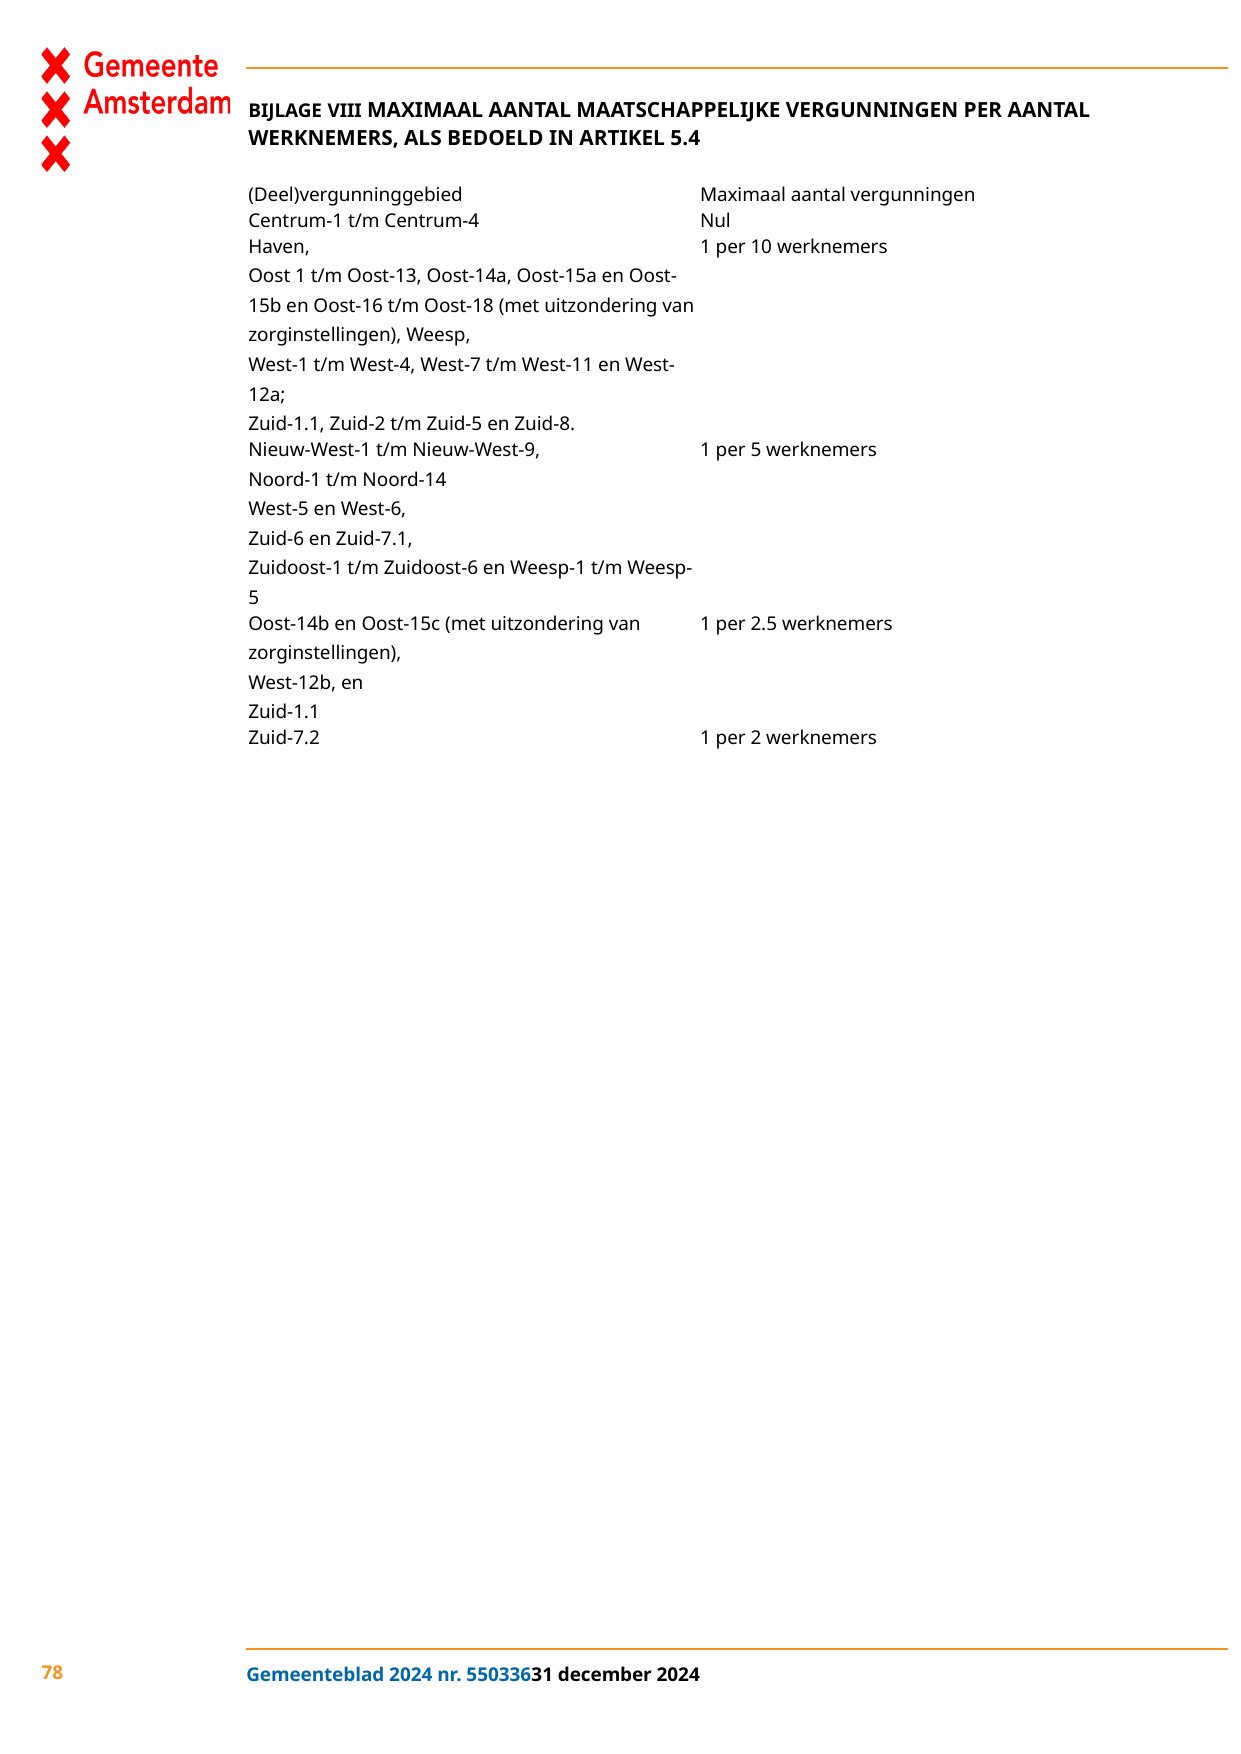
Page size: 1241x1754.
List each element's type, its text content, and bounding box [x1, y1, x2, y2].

table_cell 1 per 5 werknemers [700, 436, 1152, 610]
table_cell Nul [700, 207, 1152, 233]
text BIJLAGE VIII MAXIMAAL AANTAL MAATSCHAPPELIJKE VERGUNNINGEN PER AANTAL WERKNEMERS, ALS BEDOELD IN ARTIKEL 5.4 [248, 95, 1152, 152]
picture [41, 47, 231, 172]
table_cell 1 per 2.5 werknemers [700, 610, 1152, 724]
table_cell 1 per 10 werknemers [700, 233, 1152, 436]
table_cell Zuid-7.2 [248, 724, 700, 750]
table_cell Nieuw-West-1 t/m Nieuw-West-9, Noord-1 t/m Noord-14 West-5 en West-6, Zuid-6 en Zuid-7.1, Zuidoost-1 t/m Zuidoost-6 en Weesp-1 t/m Weesp-5 [248, 436, 700, 610]
table_header Maximaal aantal vergunningen [700, 181, 1152, 207]
table_cell 1 per 2 werknemers [700, 724, 1152, 750]
table_cell Haven, Oost 1 t/m Oost-13, Oost-14a, Oost-15a en Oost-15b en Oost-16 t/m Oost-18 (met uitzondering van zorginstellingen), Weesp, West-1 t/m West-4, West-7 t/m West-11 en West-12a; Zuid-1.1, Zuid-2 t/m Zuid-5 en Zuid-8. [248, 233, 700, 436]
table_cell Centrum-1 t/m Centrum-4 [248, 207, 700, 233]
table_cell Oost-14b en Oost-15c (met uitzondering van zorginstellingen), West-12b, en Zuid-1.1 [248, 610, 700, 724]
table_header (Deel)vergunninggebied [248, 181, 700, 207]
